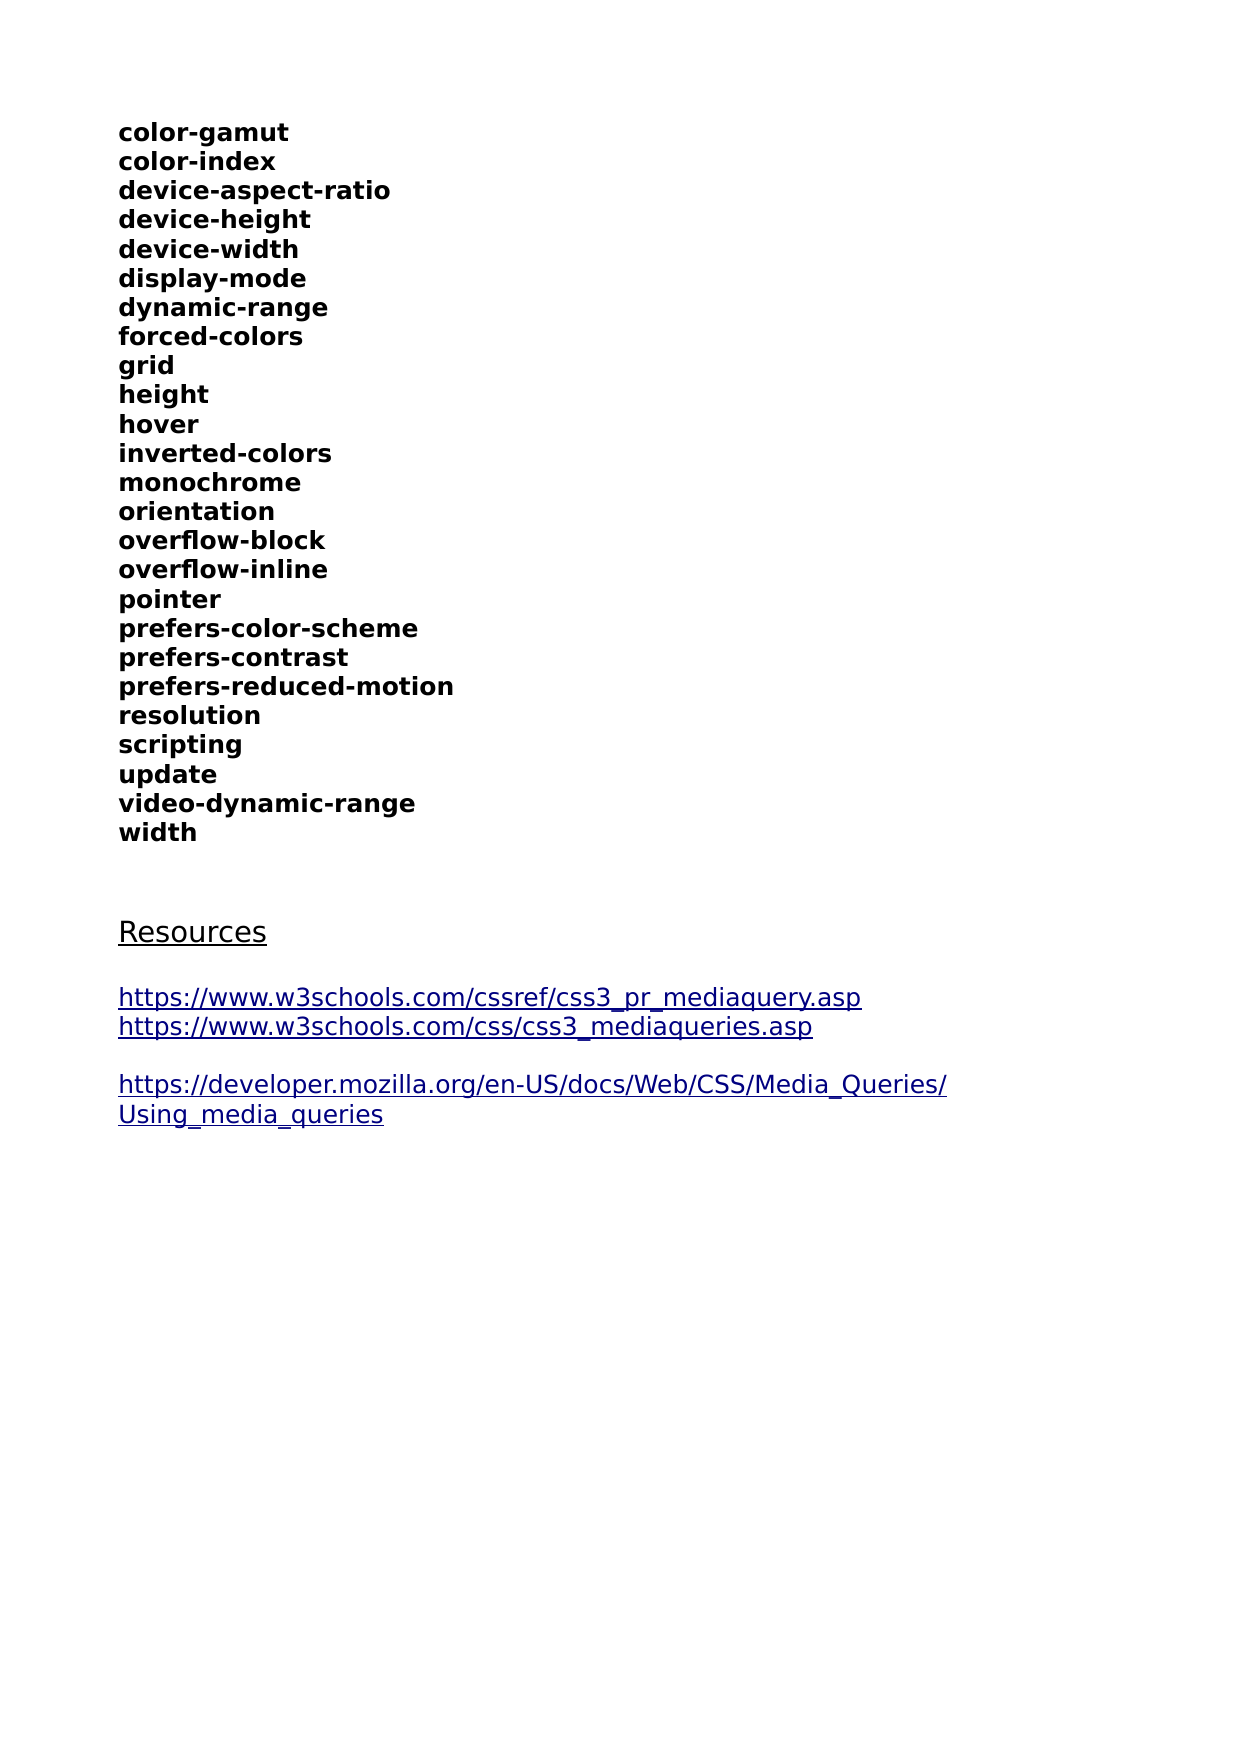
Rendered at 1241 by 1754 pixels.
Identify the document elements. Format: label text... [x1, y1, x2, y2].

text resolution [118, 701, 1122, 731]
text color-gamut [118, 118, 1122, 147]
text https://www.w3schools.com/css/css3_mediaqueries.asp [118, 1012, 1122, 1042]
text prefers-color-scheme [118, 614, 1122, 643]
text forced-colors [118, 322, 1122, 351]
text overflow-block [118, 526, 1122, 556]
text hover [118, 410, 1122, 439]
text dynamic-range [118, 293, 1122, 322]
text height [118, 381, 1122, 410]
text grid [118, 351, 1122, 381]
text device-aspect-ratio [118, 176, 1122, 206]
text device-width [118, 235, 1122, 264]
text Resources [118, 915, 1122, 949]
text https://www.w3schools.com/cssref/css3_pr_mediaquery.asp [118, 983, 1122, 1012]
text update [118, 760, 1122, 789]
text color-index [118, 147, 1122, 176]
text prefers-reduced-motion [118, 672, 1122, 701]
text pointer [118, 585, 1122, 614]
text orientation [118, 497, 1122, 526]
text prefers-contrast [118, 643, 1122, 672]
text display-mode [118, 264, 1122, 293]
text video-dynamic-range [118, 789, 1122, 818]
text scripting [118, 731, 1122, 760]
text inverted-colors [118, 439, 1122, 468]
text width [118, 818, 1122, 847]
text overflow-inline [118, 556, 1122, 585]
text monochrome [118, 468, 1122, 497]
text device-height [118, 206, 1122, 235]
text https://developer.mozilla.org/en-US/docs/Web/CSS/Media_Queries/Using_media_queries [118, 1071, 1122, 1129]
